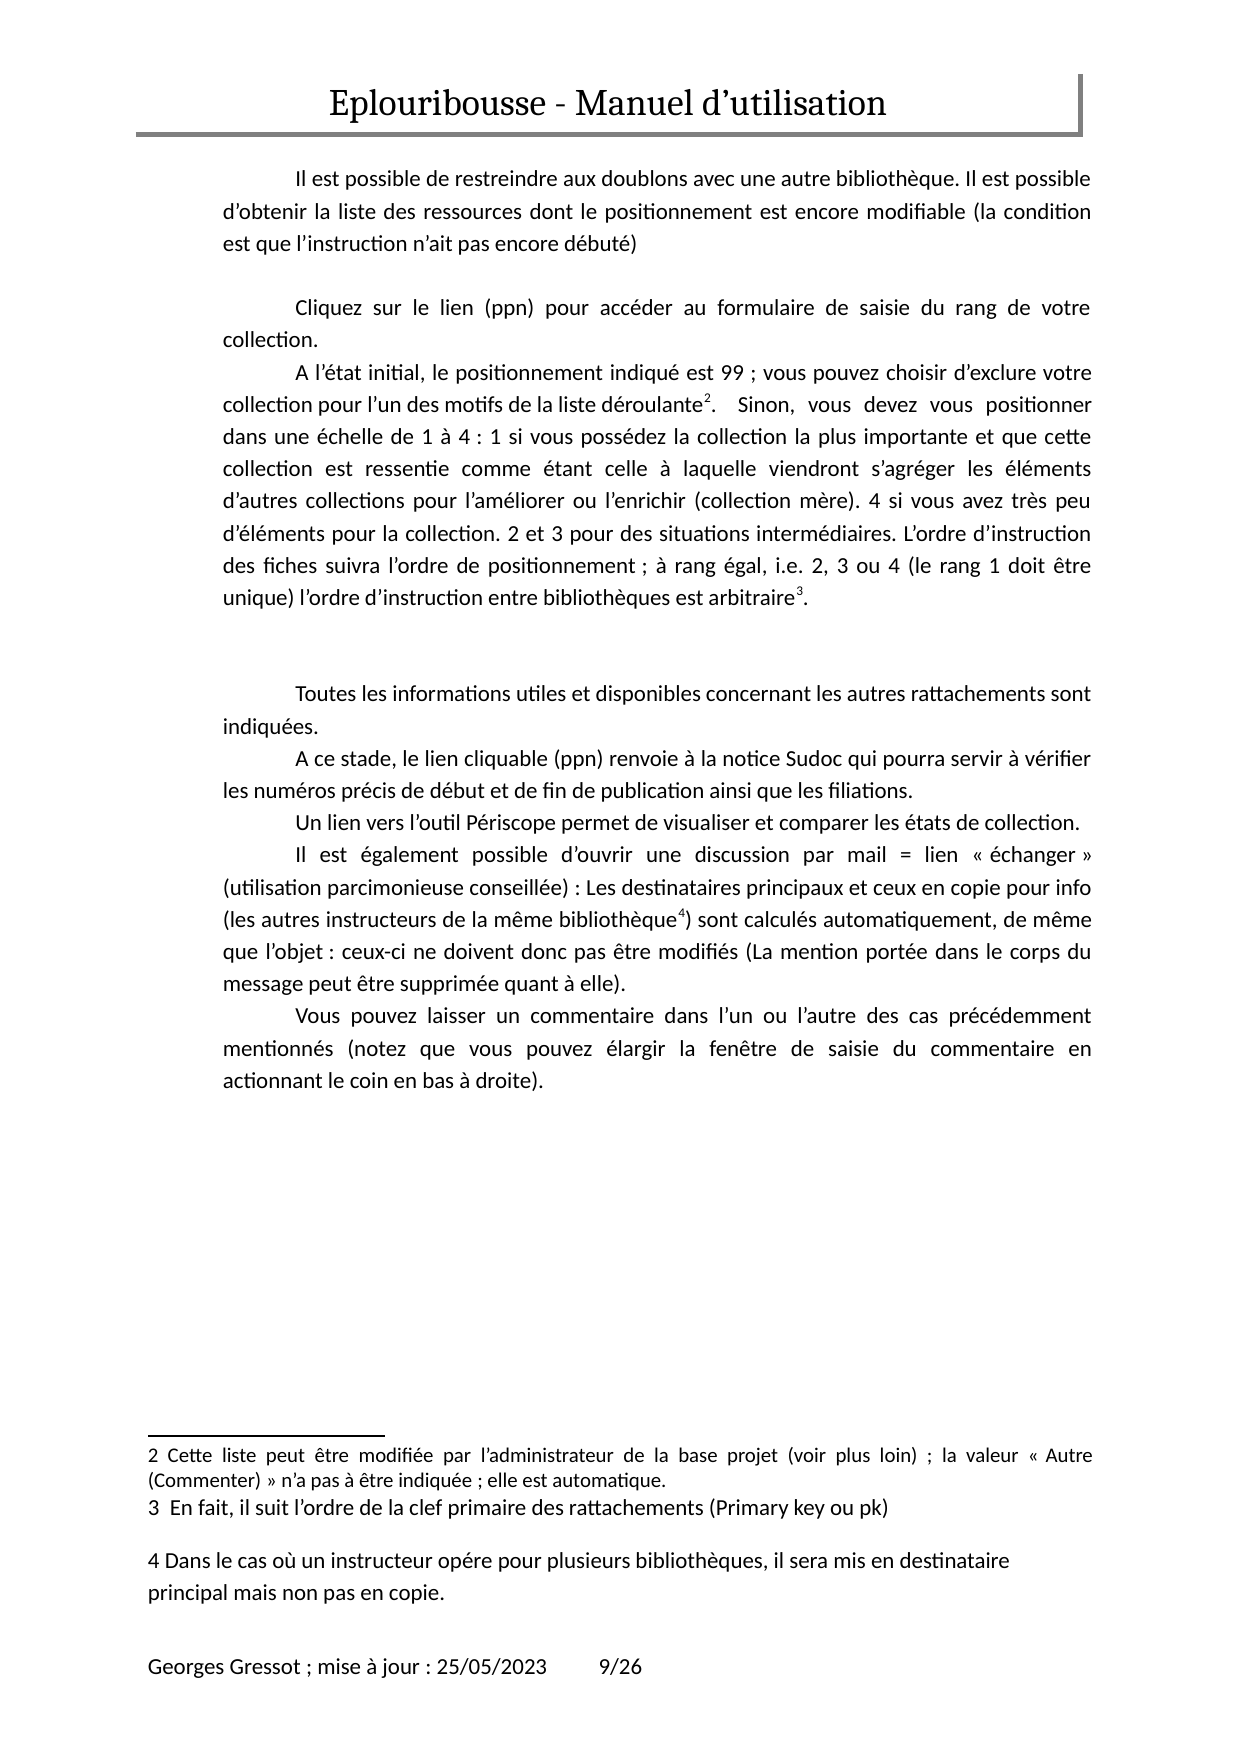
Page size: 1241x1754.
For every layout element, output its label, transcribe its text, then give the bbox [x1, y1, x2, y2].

list Vous pouvez laisser un commentaire dans l’un ou l’autre des cas précédemment mentionnés (notez que vous pouvez élargir la fenêtre de saisie du commentaire en actionnant le coin en bas à droite). [223, 1001, 1093, 1094]
list Il est possible de restreindre aux doublons avec une autre bibliothèque. Il est possible d’obtenir la liste des ressources dont le positionnement est encore modifiable (la condition est que l’instruction n’ait pas encore débuté) [223, 164, 1093, 257]
text Dans le cas où un instructeur opére pour plusieurs bibliothèques, il sera mis en destinataire principal mais non pas en copie. [148, 1546, 1093, 1606]
list Un lien vers l’outil Périscope permet de visualiser et comparer les états de collection. [223, 808, 1093, 836]
list A l’état initial, le positionnement indiqué est 99 ; vous pouvez choisir d’exclure votre collection pour l’un des motifs de la liste déroulante. Sinon, vous devez vous positionner dans une échelle de 1 à 4 : 1 si vous possédez la collection la plus importante et que cette collection est ressentie comme étant celle à laquelle viendront s’agréger les éléments d’autres collections pour l’améliorer ou l’enrichir (collection mère). 4 si vous avez très peu d’éléments pour la collection. 2 et 3 pour des situations intermédiaires. L’ordre d’instruction des fiches suivra l’ordre de positionnement ; à rang égal, i.e. 2, 3 ou 4 (le rang 1 doit être unique) l’ordre d’instruction entre bibliothèques est arbitraire. [223, 358, 1093, 611]
list Toutes les informations utiles et disponibles concernant les autres rattachements sont indiquées. [223, 679, 1093, 740]
list Il est également possible d’ouvrir une discussion par mail = lien « échanger » (utilisation parcimonieuse conseillée) : Les destinataires principaux et ceux en copie pour info (les autres instructeurs de la même bibliothèque) sont calculés automatiquement, de même que l’objet : ceux-ci ne doivent donc pas être modifiés (La mention portée dans le corps du message peut être supprimée quant à elle). [223, 841, 1093, 997]
list A ce stade, le lien cliquable (ppn) renvoie à la notice Sudoc qui pourra servir à vérifier les numéros précis de début et de fin de publication ainsi que les filiations. [223, 744, 1093, 804]
list Cliquez sur le lien (ppn) pour accéder au formulaire de saisie du rang de votre collection. [223, 293, 1093, 353]
text En fait, il suit l’ordre de la clef primaire des rattachements (Primary key ou pk) [148, 1493, 1093, 1521]
text Cette liste peut être modifiée par l’administrateur de la base projet (voir plus loin) ; la valeur « Autre (Commenter) » n’a pas à être indiquée ; elle est automatique. [148, 1442, 1093, 1493]
